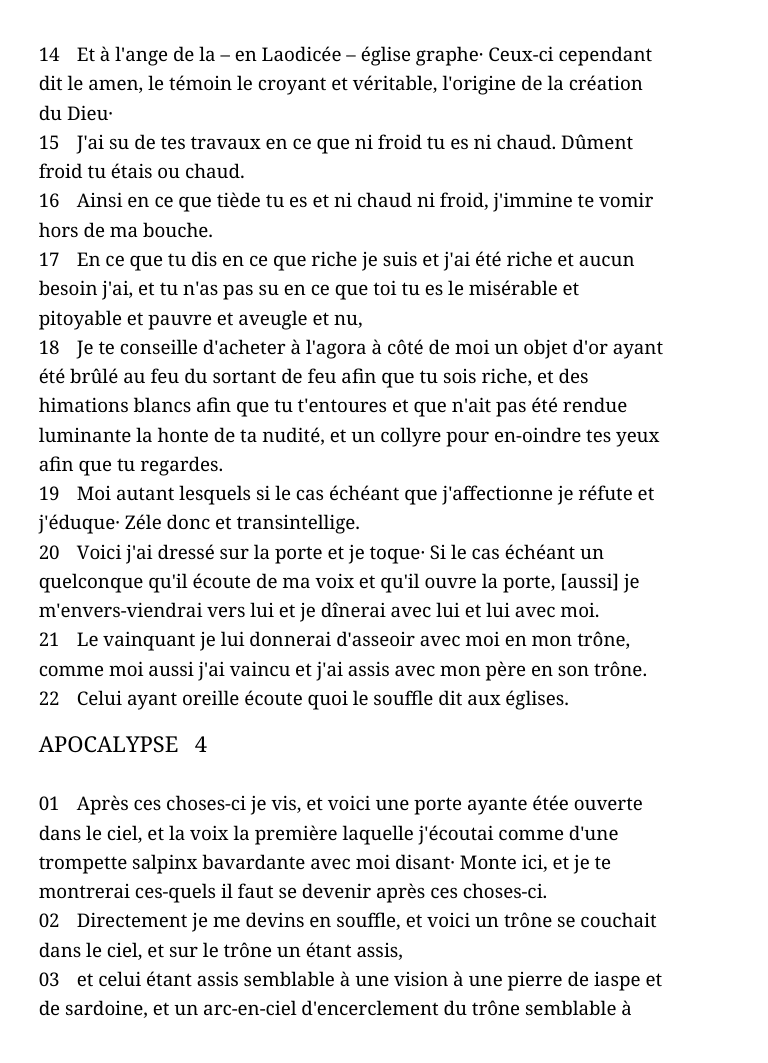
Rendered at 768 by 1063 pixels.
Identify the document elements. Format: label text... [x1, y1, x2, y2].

text APOCALYPSE 4 [38, 729, 667, 759]
text 01 Après ces choses-ci je vis, et voici une porte ayante étée ouverte dans le ciel, et la voix la première laquelle j'écoutai comme d'une trompette salpinx bavardante avec moi disant· Monte ici, et je te montrerai ces-quels il faut se devenir après ces choses-ci. 02 Directement je me devins en souffle, et voici un trône se couchait dans le ciel, et sur le trône un étant assis, 03 et celui étant assis semblable à une vision à une pierre de iaspe et de sardoine, et un arc-en-ciel d'encerclement du trône semblable à [38, 763, 667, 1021]
text 14 Et à l'ange de la – en Laodicée – église graphe· Ceux-ci cependant dit le amen, le témoin le croyant et véritable, l'origine de la création du Dieu· 15 J'ai su de tes travaux en ce que ni froid tu es ni chaud. Dûment froid tu étais ou chaud. 16 Ainsi en ce que tiède tu es et ni chaud ni froid, j'immine te vomir hors de ma bouche. 17 En ce que tu dis en ce que riche je suis et j'ai été riche et aucun besoin j'ai, et tu n'as pas su en ce que toi tu es le misérable et pitoyable et pauvre et aveugle et nu, 18 Je te conseille d'acheter à l'agora à côté de moi un objet d'or ayant été brûlé au feu du sortant de feu afin que tu sois riche, et des himations blancs afin que tu t'entoures et que n'ait pas été rendue luminante la honte de ta nudité, et un collyre pour en-oindre tes yeux afin que tu regardes. 19 Moi autant lesquels si le cas échéant que j'affectionne je réfute et j'éduque· Zéle donc et transintellige. 20 Voici j'ai dressé sur la porte et je toque· Si le cas échéant un quelconque qu'il écoute de ma voix et qu'il ouvre la porte, [aussi] je m'envers-viendrai vers lui et je dînerai avec lui et lui avec moi. 21 Le vainquant je lui donnerai d'asseoir avec moi en mon trône, comme moi aussi j'ai vaincu et j'ai assis avec mon père en son trône. 22 Celui ayant oreille écoute quoi le souffle dit aux églises. [38, 41, 667, 711]
